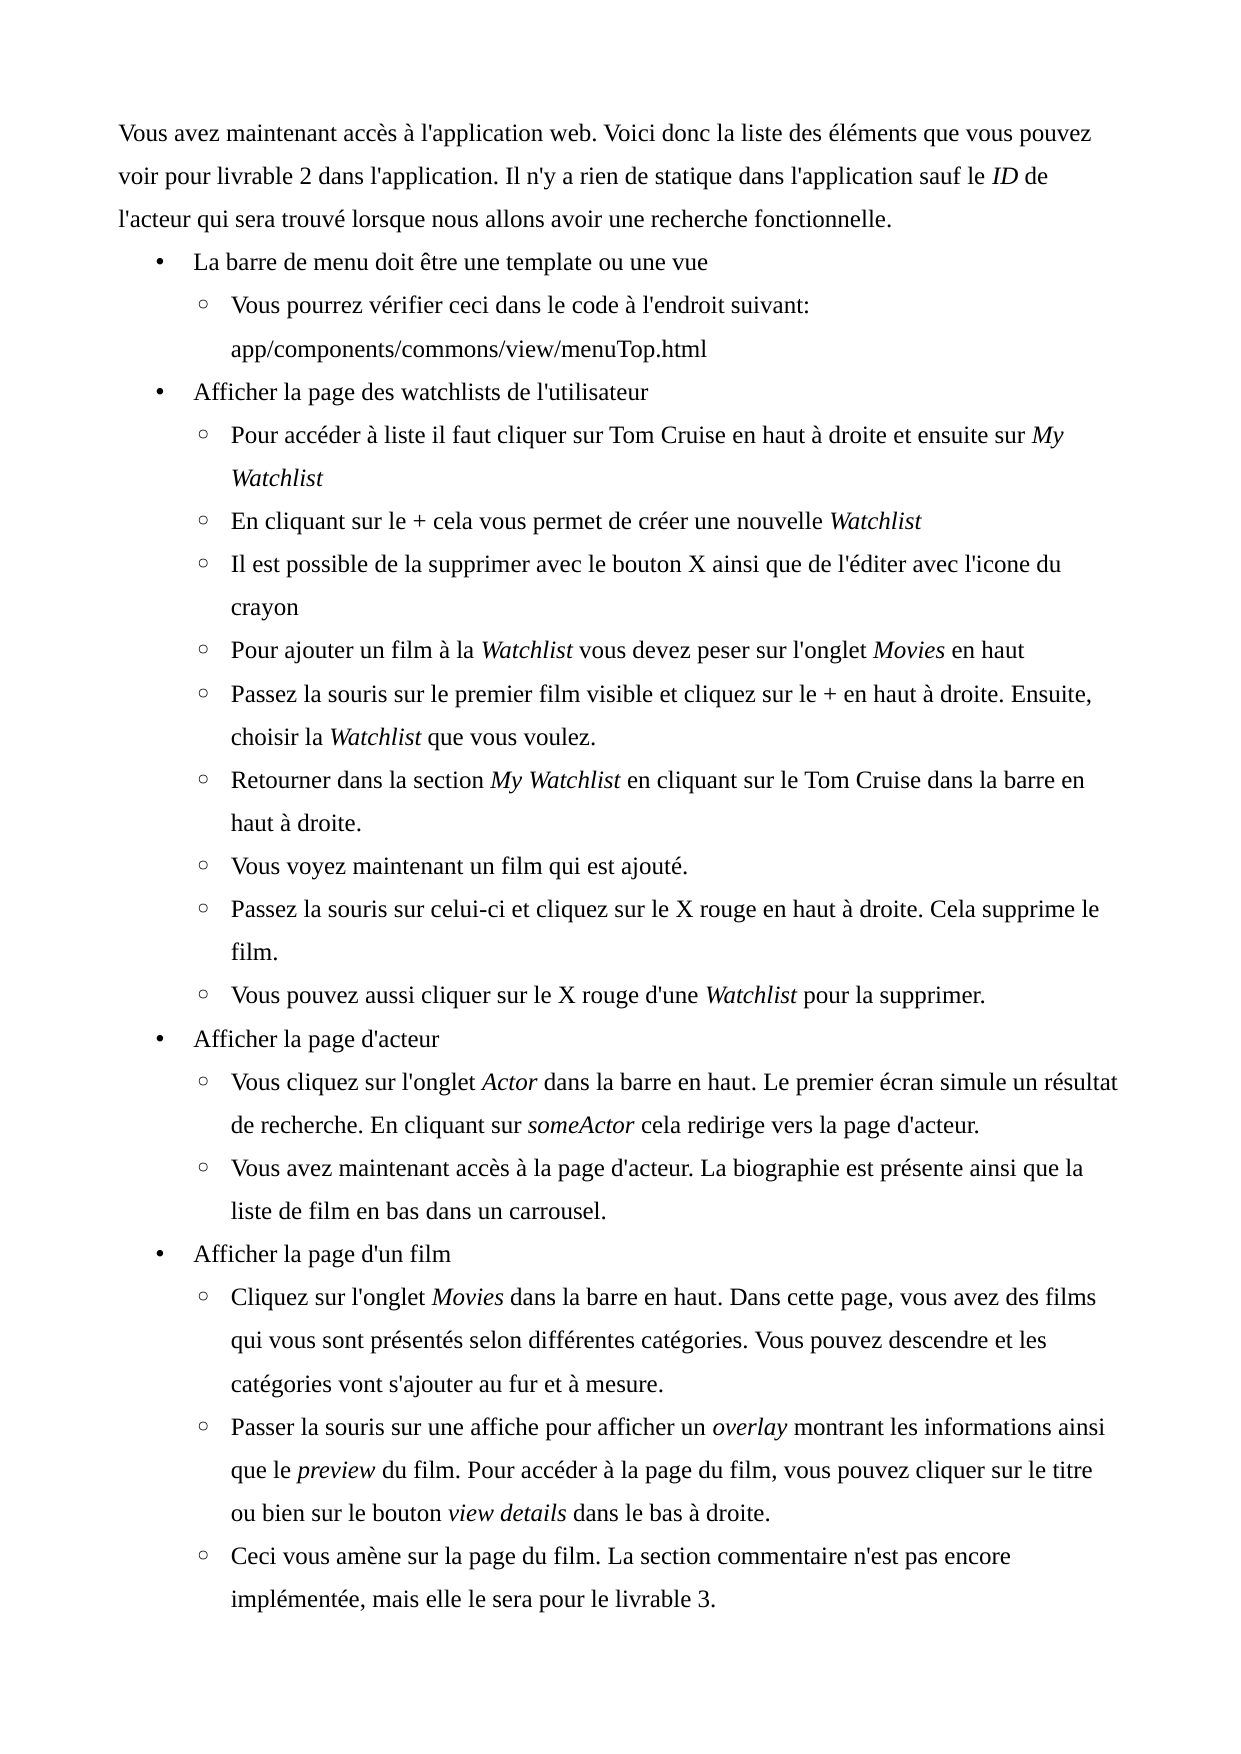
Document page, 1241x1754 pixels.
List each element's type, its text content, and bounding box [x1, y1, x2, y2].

list Passez la souris sur celui-ci et cliquez sur le X rouge en haut à droite. Cela supprime le film. [193, 894, 1122, 966]
list Afficher la page des watchlists de l'utilisateur [156, 377, 1122, 406]
list Afficher la page d'un film [156, 1239, 1122, 1268]
text Vous avez maintenant accès à l'application web. Voici donc la liste des éléments que vous pouvez voir pour livrable 2 dans l'application. Il n'y a rien de statique dans l'application sauf le ID de l'acteur qui sera trouvé lorsque nous allons avoir une recherche fonctionnelle. [118, 118, 1122, 233]
list La barre de menu doit être une template ou une vue [156, 247, 1122, 276]
list En cliquant sur le + cela vous permet de créer une nouvelle Watchlist [193, 506, 1122, 535]
list Vous pourrez vérifier ceci dans le code à l'endroit suivant: app/components/commons/view/menuTop.html [193, 291, 1122, 362]
list Pour ajouter un film à la Watchlist vous devez peser sur l'onglet Movies en haut [193, 636, 1122, 664]
list Vous cliquez sur l'onglet Actor dans la barre en haut. Le premier écran simule un résultat de recherche. En cliquant sur someActor cela redirige vers la page d'acteur. [193, 1067, 1122, 1139]
list Pour accéder à liste il faut cliquer sur Tom Cruise en haut à droite et ensuite sur My Watchlist [193, 420, 1122, 492]
list Passez la souris sur le premier film visible et cliquez sur le + en haut à droite. Ensuite, choisir la Watchlist que vous voulez. [193, 679, 1122, 751]
list Passer la souris sur une affiche pour afficher un overlay montrant les informations ainsi que le preview du film. Pour accéder à la page du film, vous pouvez cliquer sur le titre ou bien sur le bouton view details dans le bas à droite. [193, 1412, 1122, 1527]
list Cliquez sur l'onglet Movies dans la barre en haut. Dans cette page, vous avez des films qui vous sont présentés selon différentes catégories. Vous pouvez descendre et les catégories vont s'ajouter au fur et à mesure. [193, 1282, 1122, 1397]
list Retourner dans la section My Watchlist en cliquant sur le Tom Cruise dans la barre en haut à droite. [193, 765, 1122, 837]
list Vous avez maintenant accès à la page d'acteur. La biographie est présente ainsi que la liste de film en bas dans un carrousel. [193, 1153, 1122, 1225]
list Il est possible de la supprimer avec le bouton X ainsi que de l'éditer avec l'icone du crayon [193, 549, 1122, 621]
list Ceci vous amène sur la page du film. La section commentaire n'est pas encore implémentée, mais elle le sera pour le livrable 3. [193, 1541, 1122, 1613]
list Vous voyez maintenant un film qui est ajouté. [193, 851, 1122, 880]
list Vous pouvez aussi cliquer sur le X rouge d'une Watchlist pour la supprimer. [193, 981, 1122, 1009]
list Afficher la page d'acteur [156, 1024, 1122, 1052]
